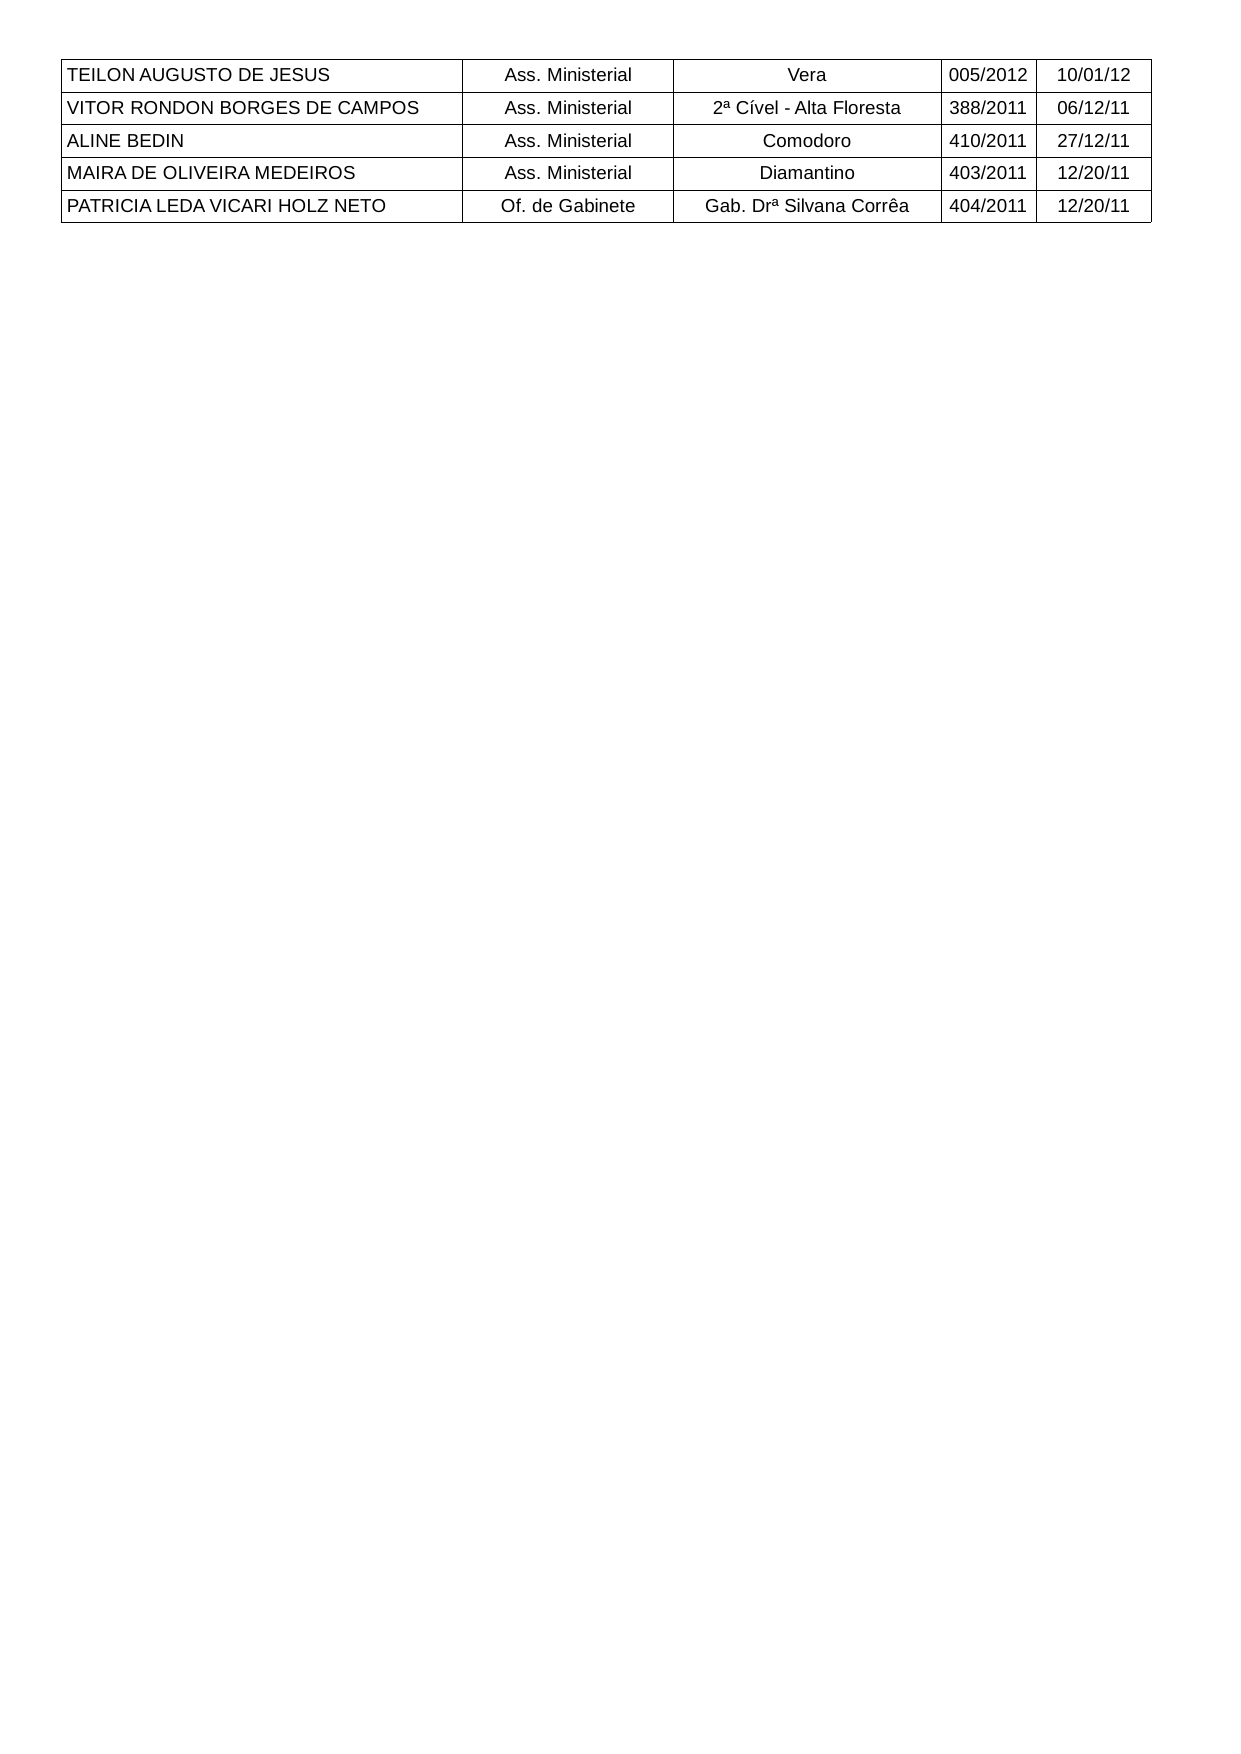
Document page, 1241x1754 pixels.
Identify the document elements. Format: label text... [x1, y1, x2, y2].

table_cell Ass. Ministerial [463, 125, 673, 157]
table_cell Of. de Gabinete [463, 191, 673, 222]
table_cell 005/2012 [942, 60, 1036, 92]
table_cell VITOR RONDON BORGES DE CAMPOS [62, 93, 462, 124]
table_cell Ass. Ministerial [463, 93, 673, 124]
table_cell 404/2011 [942, 191, 1036, 222]
table_cell MAIRA DE OLIVEIRA MEDEIROS [62, 158, 462, 189]
table_cell 20/12/11 [1037, 191, 1151, 222]
table_cell 06/12/11 [1037, 93, 1151, 124]
table_cell Ass. Ministerial [463, 60, 673, 92]
table_cell ALINE BEDIN [62, 125, 462, 157]
table_cell Gab. Drª Silvana Corrêa [674, 191, 941, 222]
table_cell 403/2011 [942, 158, 1036, 189]
table_cell 410/2011 [942, 125, 1036, 157]
table_cell 20/12/11 [1037, 158, 1151, 189]
table_cell TEILON AUGUSTO DE JESUS [62, 60, 462, 92]
table_cell 27/12/11 [1037, 125, 1151, 157]
table_cell 388/2011 [942, 93, 1036, 124]
table_cell 2ª Cível - Alta Floresta [674, 93, 941, 124]
table_cell Diamantino [674, 158, 941, 189]
table_cell 10/01/12 [1037, 60, 1151, 92]
table_cell Ass. Ministerial [463, 158, 673, 189]
table_cell PATRICIA LEDA VICARI HOLZ NETO [62, 191, 462, 222]
table_cell Comodoro [674, 125, 941, 157]
table_cell Vera [674, 60, 941, 92]
